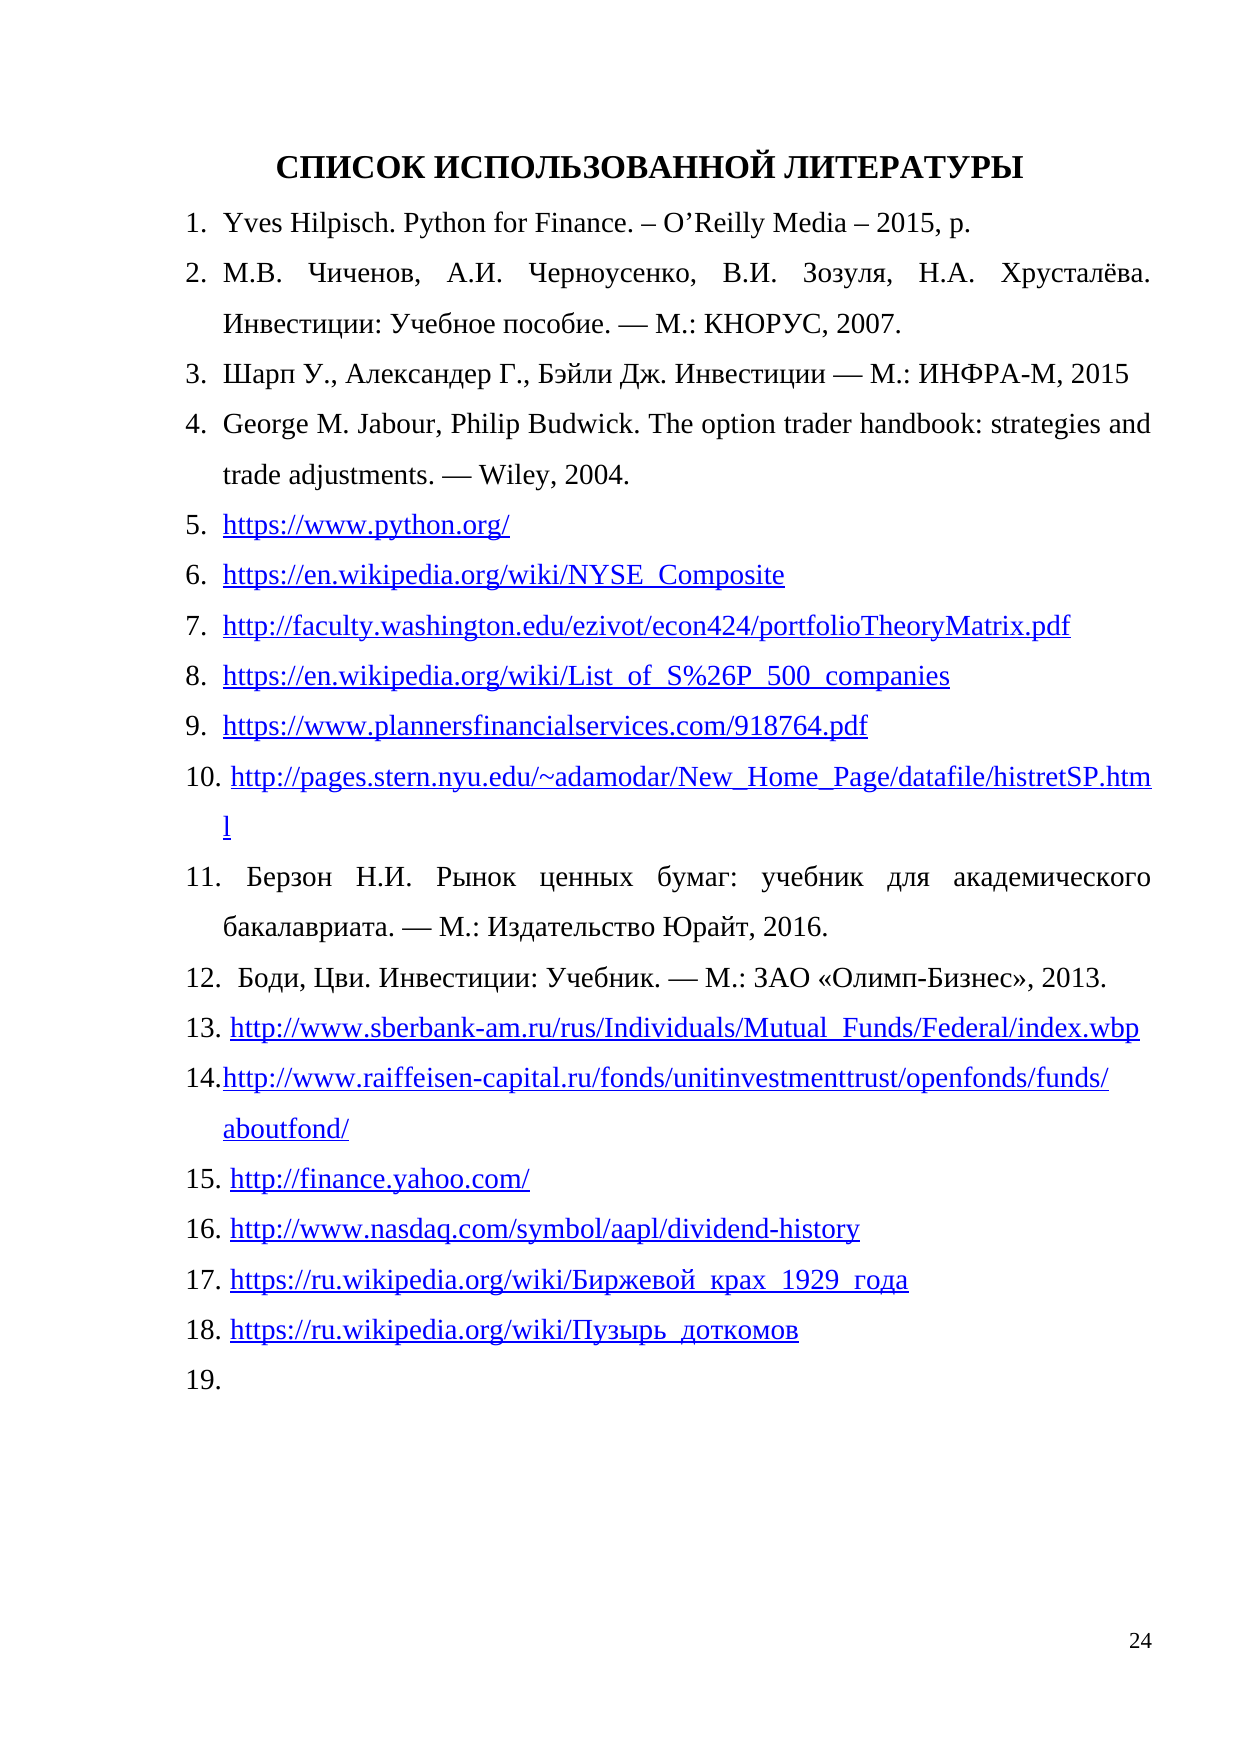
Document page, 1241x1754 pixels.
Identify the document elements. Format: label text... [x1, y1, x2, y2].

list https://www.plannersfinancialservices.com/918764.pdf [185, 708, 1152, 742]
list Шарп У., Александер Г., Бэйли Дж. Инвестиции — М.: ИНФРА-М, 2015 [185, 356, 1152, 390]
list http://www.sberbank-am.ru/rus/Individuals/Mutual_Funds/Federal/index.wbp [185, 1010, 1152, 1044]
list Берзон Н.И. Рынок ценных бумаг: учебник для академического бакалавриата. — М.: Издательство Юрайт, 2016. [185, 859, 1152, 943]
list https://www.python.org/ [185, 507, 1152, 541]
list George M. Jabour, Philip Budwick. The option trader handbook: strategies and trade adjustments. — Wiley, 2004. [185, 406, 1152, 490]
list https://en.wikipedia.org/wiki/NYSE_Composite [185, 557, 1152, 591]
list https://en.wikipedia.org/wiki/List_of_S%26P_500_companies [185, 658, 1152, 692]
list http://finance.yahoo.com/ [185, 1161, 1152, 1195]
subtitle СПИСОК ИСПОЛЬЗОВАННОЙ ЛИТЕРАТУРЫ [148, 148, 1152, 186]
list https://ru.wikipedia.org/wiki/Биржевой_крах_1929_года [185, 1262, 1152, 1295]
list http://faculty.washington.edu/ezivot/econ424/portfolioTheoryMatrix.pdf [185, 608, 1152, 641]
list http://pages.stern.nyu.edu/~adamodar/New_Home_Page/datafile/histretSP.html [185, 759, 1152, 842]
list М.В. Чиченов, А.И. Черноусенко, В.И. Зозуля, Н.А. Хрусталёва. Инвестиции: Учебное пособие. — М.: КНОРУС, 2007. [185, 256, 1152, 339]
list https://ru.wikipedia.org/wiki/Пузырь_доткомов [185, 1312, 1152, 1346]
list http://www.raiffeisen-capital.ru/fonds/unitinvestmenttrust/openfonds/funds/aboutfond/ [185, 1061, 1152, 1144]
list http://www.nasdaq.com/symbol/aapl/dividend-history [185, 1211, 1152, 1245]
list Боди, Цви. Инвестиции: Учебник. — М.: ЗАО «Олимп-Бизнес», 2013. [185, 960, 1152, 993]
list Yves Hilpisch. Python for Finance. – O’Reilly Media – 2015, p. [185, 205, 1152, 239]
